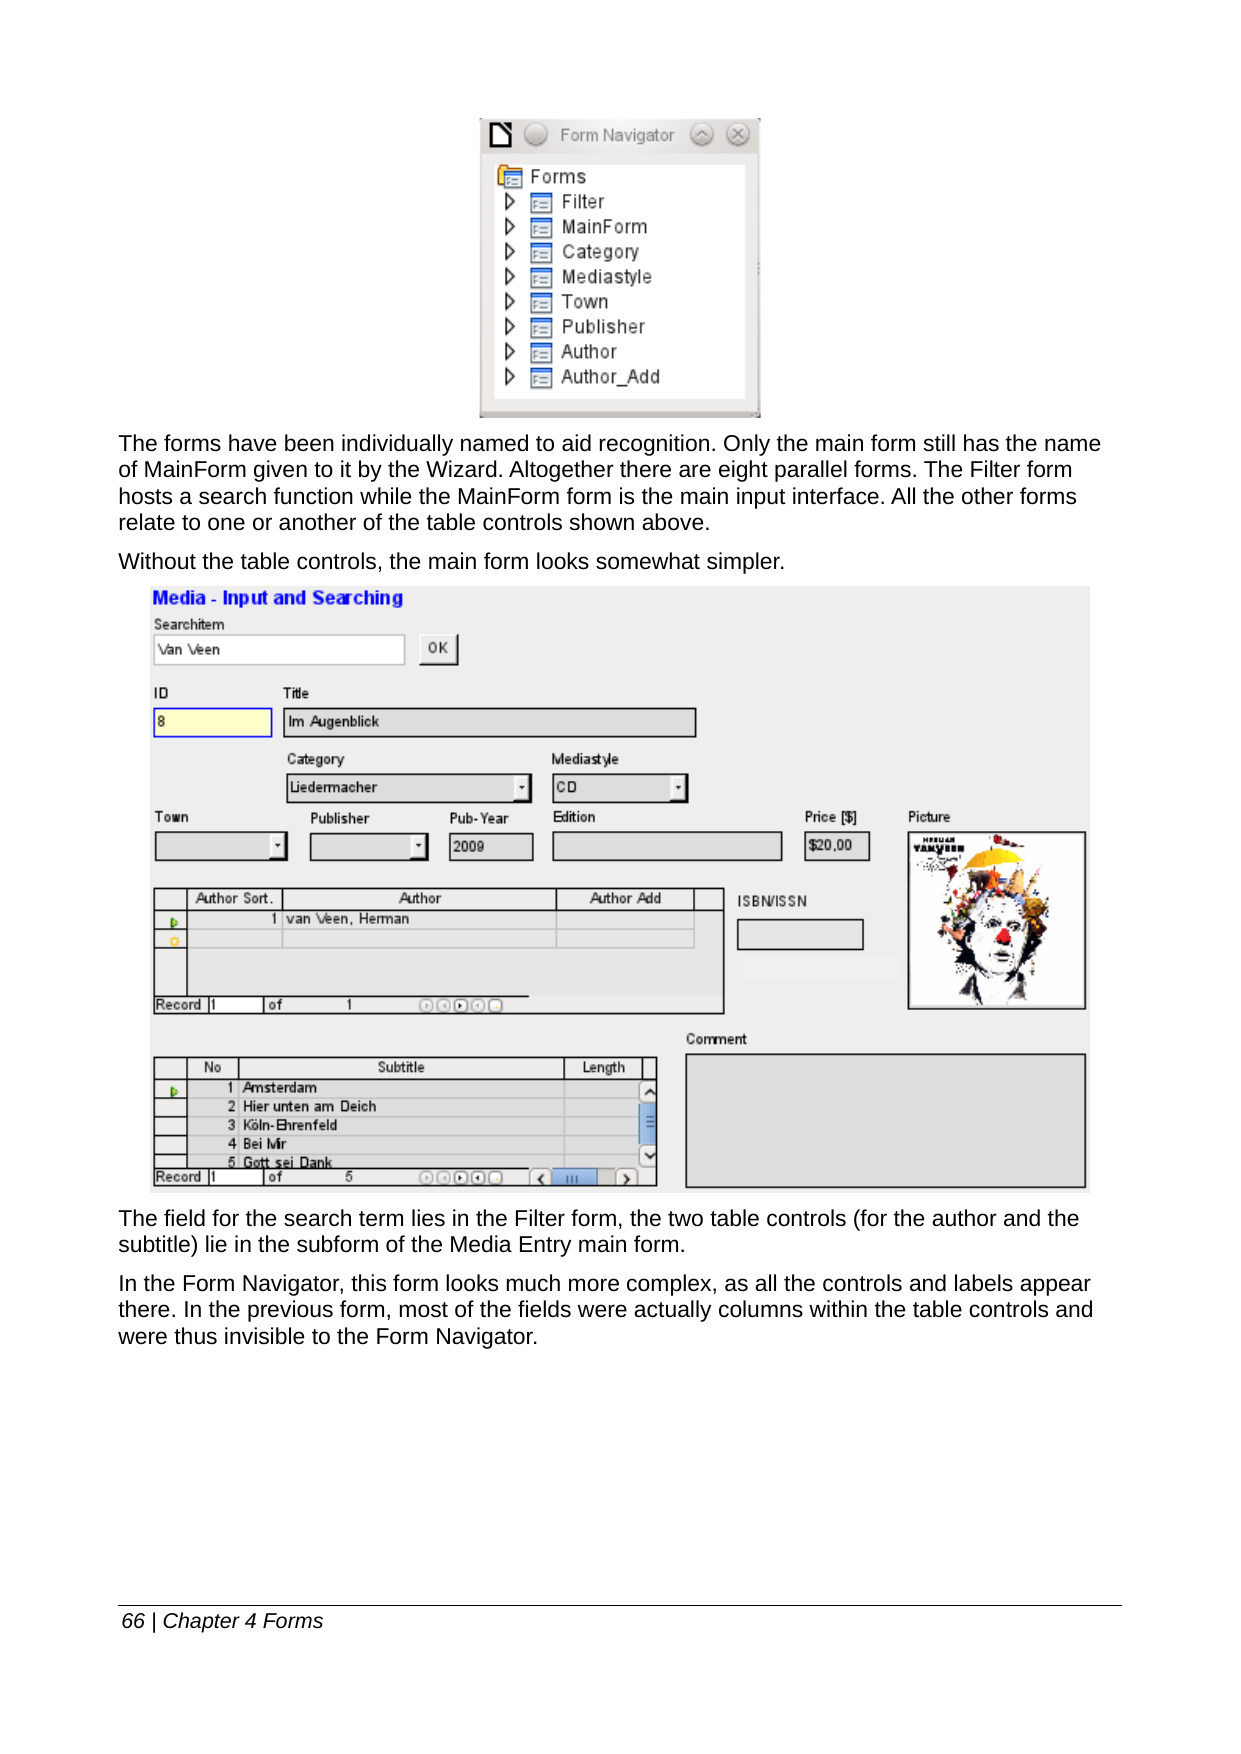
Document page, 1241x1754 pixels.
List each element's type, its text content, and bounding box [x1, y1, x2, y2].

picture [479, 118, 761, 418]
text The field for the search term lies in the Filter form, the two table controls (for the author and the subtitle) lie in the subform of the Media Entry main form. [118, 1205, 1122, 1258]
text The forms have been individually named to aid recognition. Only the main form still has the name of MainForm given to it by the Wizard. Altogether there are eight parallel forms. The Filter form hosts a search function while the MainForm form is the main input interface. All the other forms relate to one or another of the table controls shown above. [118, 430, 1122, 535]
text In the Form Navigator, this form looks much more complex, as all the controls and labels appear there. In the previous form, most of the fields were actually columns within the table controls and were thus invisible to the Form Navigator. [118, 1270, 1122, 1349]
text Without the table controls, the main form looks somewhat simpler. [118, 548, 1122, 574]
picture [150, 586, 1091, 1193]
